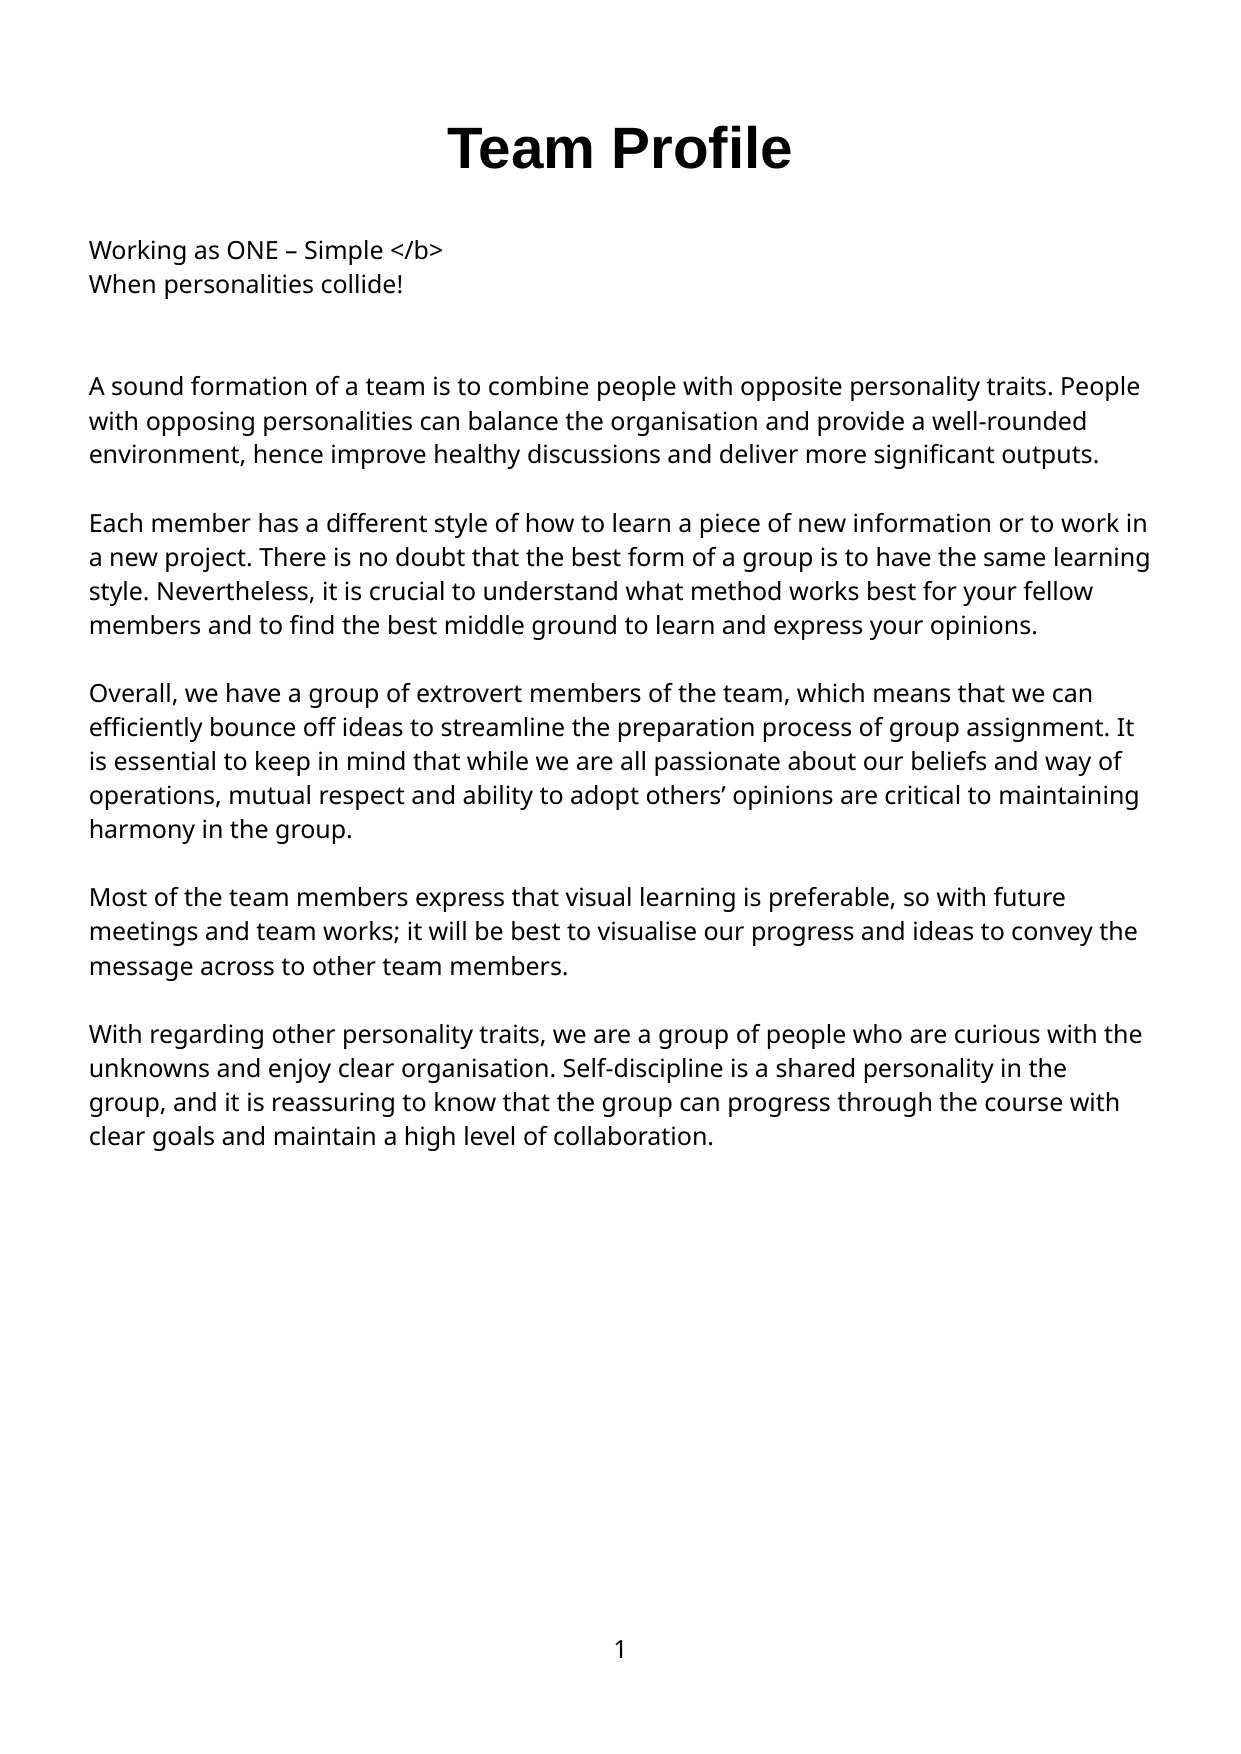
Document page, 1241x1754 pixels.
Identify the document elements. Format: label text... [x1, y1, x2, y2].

title Team Profile [88, 113, 1152, 181]
text When personalities collide! [88, 267, 1152, 301]
text Each member has a different style of how to learn a piece of new information or to work in a new project. There is no doubt that the best form of a group is to have the same learning style. Nevertheless, it is crucial to understand what method works best for your fellow members and to find the best middle ground to learn and express your opinions. [88, 505, 1152, 642]
text With regarding other personality traits, we are a group of people who are curious with the unknowns and enjoy clear organisation. Self-discipline is a shared personality in the group, and it is reassuring to know that the group can progress through the course with clear goals and maintain a high level of collaboration. [88, 1016, 1152, 1152]
text A sound formation of a team is to combine people with opposite personality traits. People with opposing personalities can balance the organisation and provide a well-rounded environment, hence improve healthy discussions and deliver more significant outputs. [88, 369, 1152, 471]
text Overall, we have a group of extrovert members of the team, which means that we can efficiently bounce off ideas to streamline the preparation process of group assignment. It is essential to keep in mind that while we are all passionate about our beliefs and way of operations, mutual respect and ability to adopt others’ opinions are critical to maintaining harmony in the group. [88, 676, 1152, 846]
text Working as ONE – Simple </b> [88, 233, 1152, 267]
text Most of the team members express that visual learning is preferable, so with future meetings and team works; it will be best to visualise our progress and ideas to convey the message across to other team members. [88, 880, 1152, 982]
